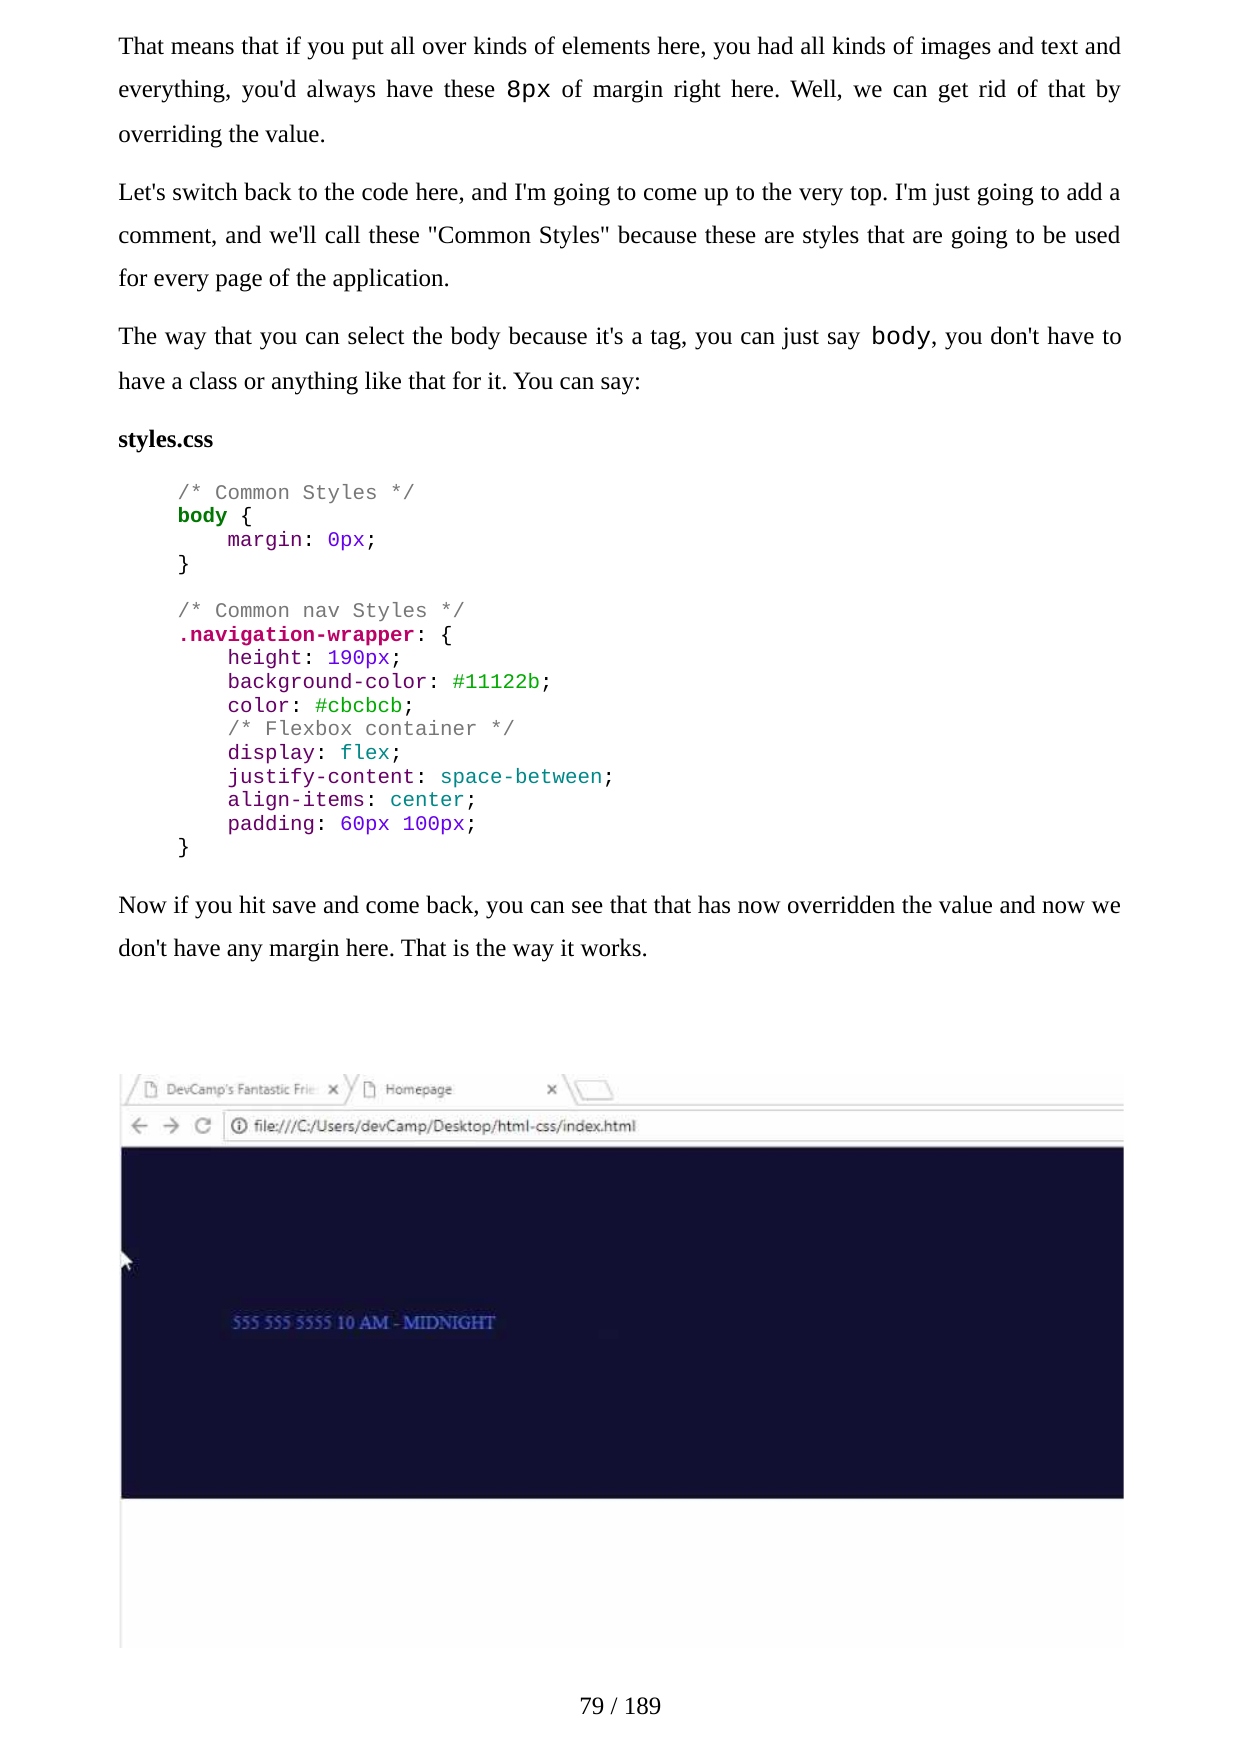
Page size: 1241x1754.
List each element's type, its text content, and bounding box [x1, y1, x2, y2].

text height: 190px; [177, 647, 1122, 671]
text } [177, 837, 1122, 860]
text Let's switch back to the code here, and I'm going to come up to the very top. I'm just going to add a comment, and we'll call these "Common Styles" because these are styles that are going to be used for every page of the application. [118, 177, 1122, 292]
text Now if you hit save and come back, you can see that that has now overridden the value and now we don't have any margin here. That is the way it works. [118, 890, 1122, 962]
text padding: 60px 100px; [177, 813, 1122, 837]
text background-color: #11122b; [177, 671, 1122, 695]
text /* Common nav Styles */ [177, 600, 1122, 624]
text align-items: center; [177, 789, 1122, 813]
text The way that you can select the body because it's a tag, you can just say body, you don't have to have a class or anything like that for it. You can say: [118, 321, 1122, 395]
text .navigation-wrapper: { [177, 624, 1122, 647]
text That means that if you put all over kinds of elements here, you had all kinds of images and text and everything, you'd always have these 8px of margin right here. Well, we can get rid of that by overriding the value. [118, 31, 1122, 148]
text /* Common Styles */ [177, 482, 1122, 506]
text margin: 0px; [177, 529, 1122, 553]
picture [119, 1074, 1124, 1648]
text styles.css [118, 424, 1122, 453]
text body { [177, 506, 1122, 529]
text display: flex; [177, 742, 1122, 766]
text justify-content: space-between; [177, 766, 1122, 789]
text } [177, 553, 1122, 576]
text /* Flexbox container */ [177, 718, 1122, 742]
text color: #cbcbcb; [177, 695, 1122, 718]
